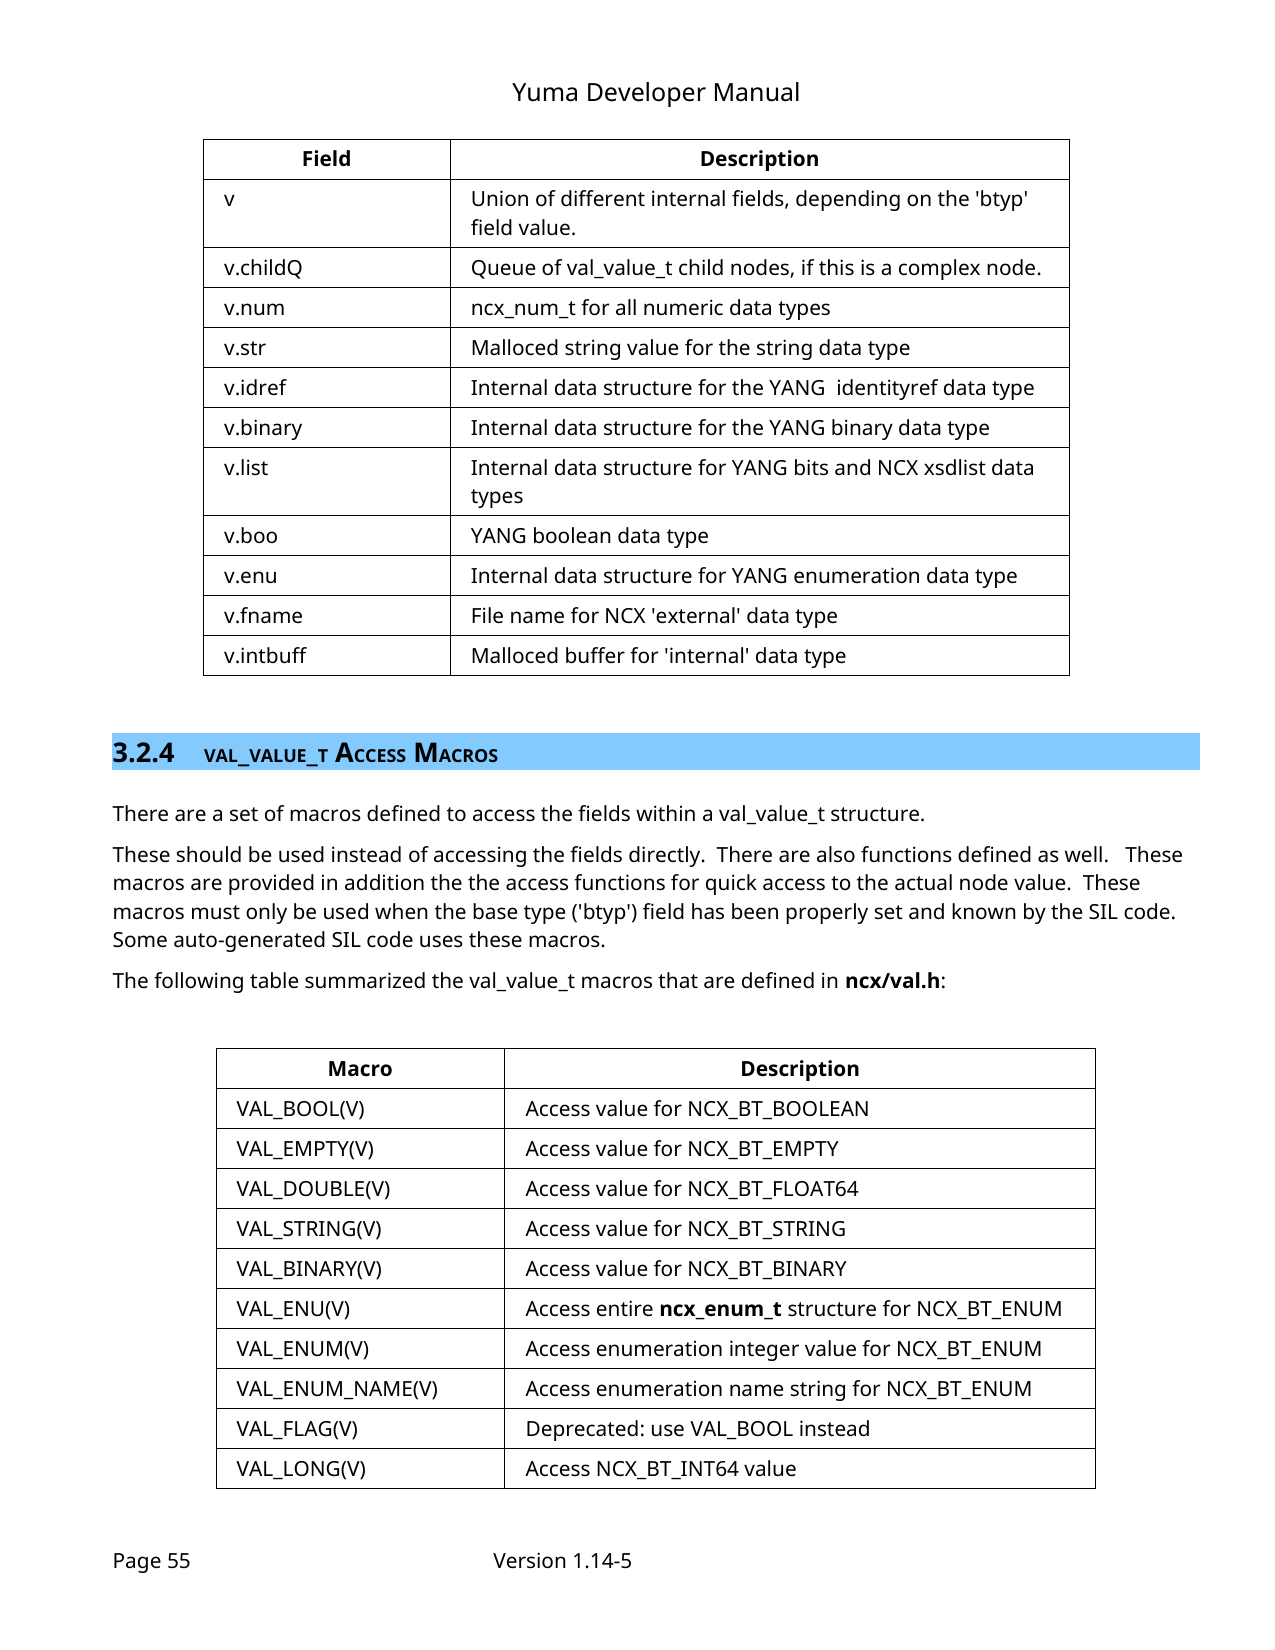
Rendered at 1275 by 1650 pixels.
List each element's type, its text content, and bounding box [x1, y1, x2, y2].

table_cell ncx_num_t for all numeric data types [451, 288, 1069, 327]
table_cell VAL_ENUM_NAME(V) [217, 1369, 504, 1408]
table_cell VAL_FLAG(V) [217, 1409, 504, 1448]
table_header Description [505, 1049, 1095, 1088]
table_cell VAL_EMPTY(V) [217, 1129, 504, 1168]
table_cell VAL_LONG(V) [217, 1449, 504, 1488]
table_cell Access value for NCX_BT_BINARY [505, 1249, 1095, 1288]
table_cell v.boo [204, 516, 450, 555]
table_cell Internal data structure for the YANG binary data type [451, 408, 1069, 447]
table_cell Access enumeration name string for NCX_BT_ENUM [505, 1369, 1095, 1408]
table_cell v.list [204, 448, 450, 515]
table_header Macro [217, 1049, 504, 1088]
table_cell Access enumeration integer value for NCX_BT_ENUM [505, 1329, 1095, 1368]
text There are a set of macros defined to access the fields within a val_value_t structure. [112, 799, 1200, 828]
table_cell v.intbuff [204, 636, 450, 675]
text These should be used instead of accessing the fields directly. There are also functions defined as well. These macros are provided in addition the the access functions for quick access to the actual node value. These macros must only be used when the base type ('btyp') field has been properly set and known by the SIL code. Some auto-generated SIL code uses these macros. [112, 840, 1200, 954]
table_cell Queue of val_value_t child nodes, if this is a complex node. [451, 248, 1069, 287]
table_cell v.str [204, 328, 450, 367]
table_header Field [204, 140, 450, 178]
table_cell v.idref [204, 368, 450, 407]
table_cell Access value for NCX_BT_STRING [505, 1209, 1095, 1248]
table_cell v.fname [204, 596, 450, 635]
table_cell Access NCX_BT_INT64 value [505, 1449, 1095, 1488]
table_cell Access entire ncx_enum_t structure for NCX_BT_ENUM [505, 1289, 1095, 1328]
table_cell Access value for NCX_BT_BOOLEAN [505, 1089, 1095, 1128]
table_cell File name for NCX 'external' data type [451, 596, 1069, 635]
table_cell VAL_DOUBLE(V) [217, 1169, 504, 1208]
table_cell VAL_BOOL(V) [217, 1089, 504, 1128]
table_cell VAL_ENU(V) [217, 1289, 504, 1328]
subtitle val_value_t Access Macros [112, 733, 1200, 770]
text The following table summarized the val_value_t macros that are defined in ncx/val.h: [112, 966, 1200, 995]
table_cell v.enu [204, 556, 450, 595]
table_cell Access value for NCX_BT_EMPTY [505, 1129, 1095, 1168]
table_cell v.num [204, 288, 450, 327]
table_cell Access value for NCX_BT_FLOAT64 [505, 1169, 1095, 1208]
table_cell v.binary [204, 408, 450, 447]
table_cell YANG boolean data type [451, 516, 1069, 555]
table_cell VAL_BINARY(V) [217, 1249, 504, 1288]
table_cell Internal data structure for YANG enumeration data type [451, 556, 1069, 595]
table_cell Union of different internal fields, depending on the 'btyp' field value. [451, 180, 1069, 247]
table_cell Malloced buffer for 'internal' data type [451, 636, 1069, 675]
table_cell Malloced string value for the string data type [451, 328, 1069, 367]
table_cell v [204, 180, 450, 247]
table_header Description [451, 140, 1069, 178]
table_cell VAL_ENUM(V) [217, 1329, 504, 1368]
table_cell Deprecated: use VAL_BOOL instead [505, 1409, 1095, 1448]
table_cell VAL_STRING(V) [217, 1209, 504, 1248]
table_cell Internal data structure for YANG bits and NCX xsdlist data types [451, 448, 1069, 515]
table_cell v.childQ [204, 248, 450, 287]
table_cell Internal data structure for the YANG identityref data type [451, 368, 1069, 407]
